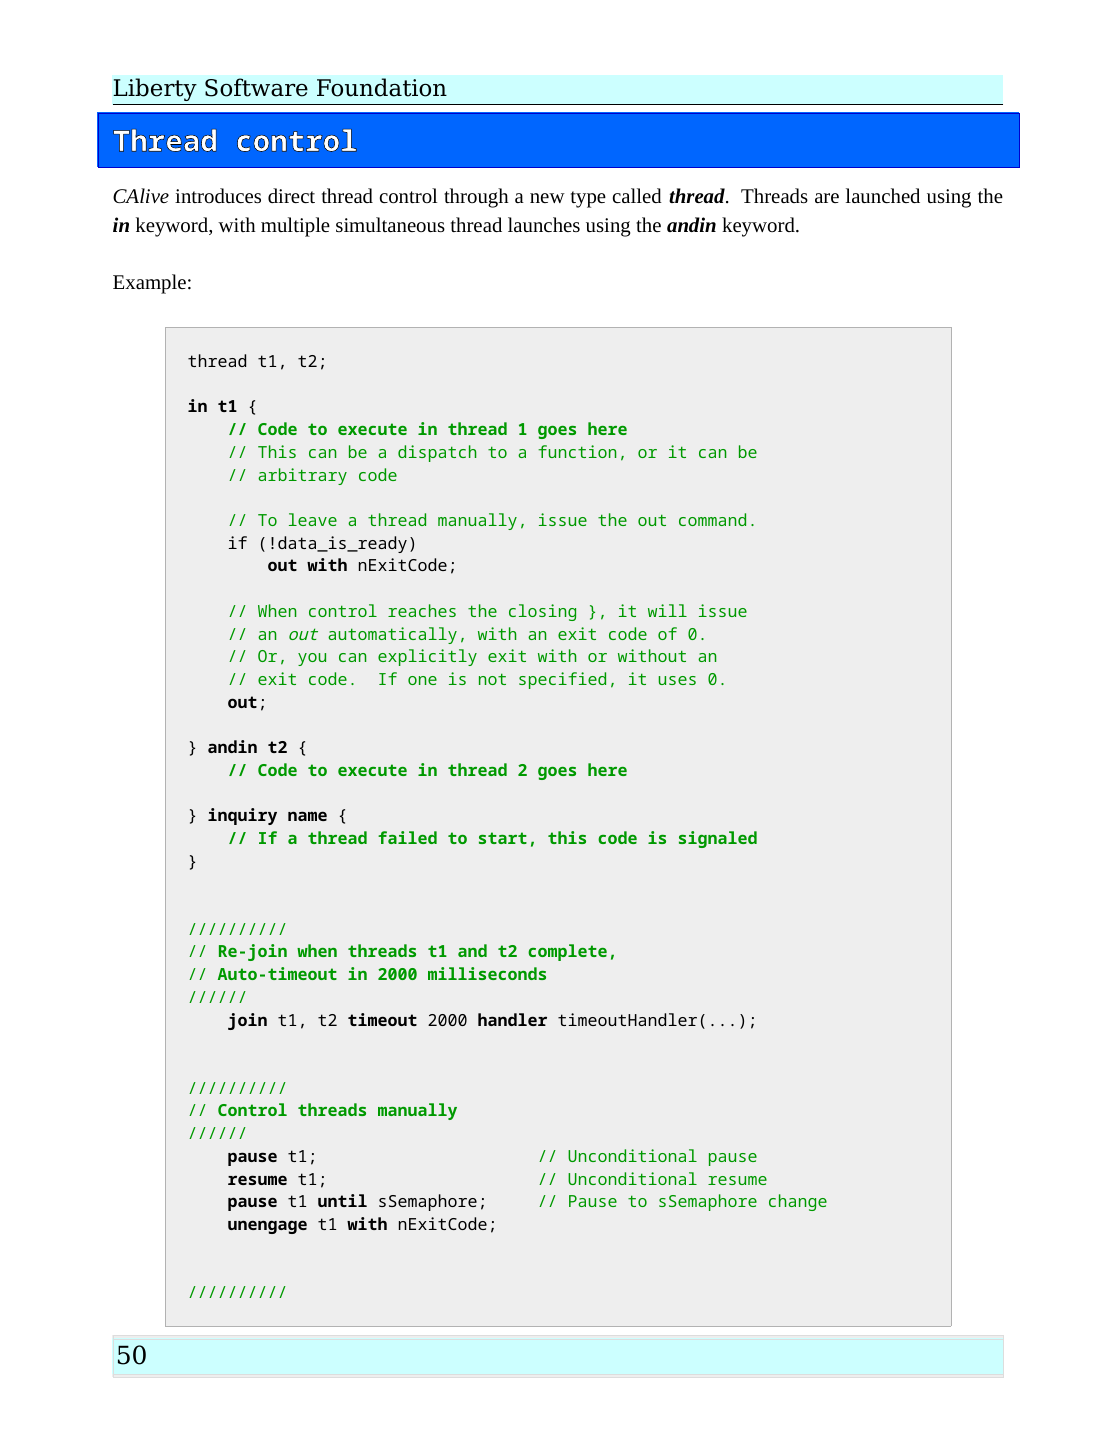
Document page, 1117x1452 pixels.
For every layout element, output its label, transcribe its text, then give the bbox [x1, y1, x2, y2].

text Example: [112, 270, 1003, 294]
text thread t1, t2; in t1 { // Code to execute in thread 1 goes here // This can be a dispatch to a function, or it can be // arbitrary code // To leave a thread manually, issue the out command. if (!data_is_ready) out with nExitCode; // When control reaches the closing }, it will issue // an out automatically, with an exit code of 0. // Or, you can explicitly exit with or without an // exit code. If one is not specified, it uses 0. out; } andin t2 { // Code to execute in thread 2 goes here } inquiry name { // If a thread failed to start, this code is signaled } ////////// // Re-join when threads t1 and t2 complete, // Auto-timeout in 2000 milliseconds ////// join t1, t2 timeout 2000 handler timeoutHandler(...); ////////// // Control threads manually ////// pause t1; // Unconditional pause resume t1; // Unconditional resume pause t1 until sSemaphore; // Pause to sSemaphore change unengage t1 with nExitCode; ////////// [166, 328, 951, 1326]
subtitle Thread control [99, 114, 1019, 167]
text CAlive introduces direct thread control through a new type called thread. Threads are launched using the in keyword, with multiple simultaneous thread launches using the andin keyword. [112, 184, 1003, 237]
